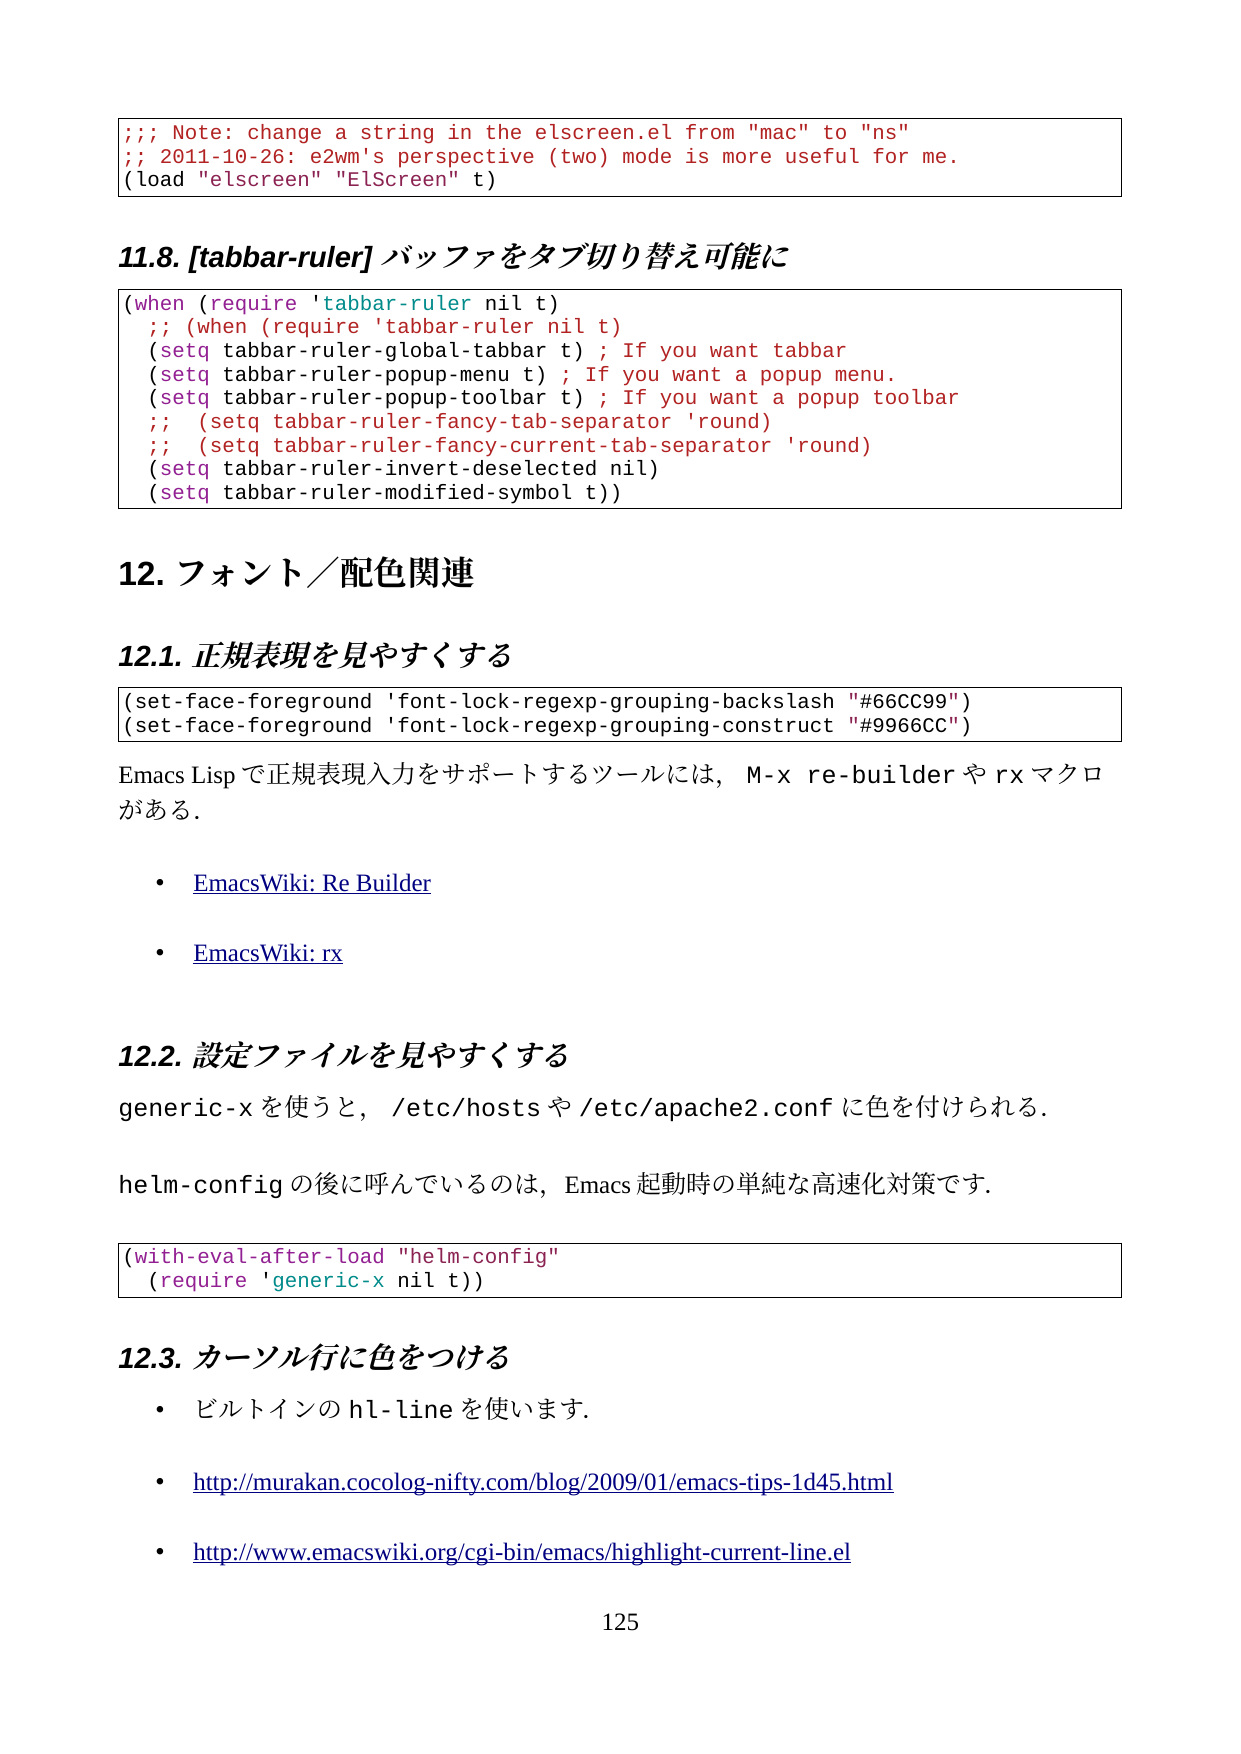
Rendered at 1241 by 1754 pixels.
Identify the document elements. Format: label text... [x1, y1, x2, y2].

text (setq tabbar-ruler-popup-menu t) ; If you want a popup menu. [119, 360, 1121, 383]
list EmacsWiki: Re Builder [156, 868, 1122, 926]
text ;;; Note: change a string in the elscreen.el from "mac" to "ns" [119, 119, 1121, 142]
subtitle フォント／配色関連 [118, 547, 1122, 595]
list http://murakan.cocolog-nifty.com/blog/2009/01/emacs-tips-1d45.html [156, 1467, 1122, 1524]
text (load "elscreen" "ElScreen" t) [119, 165, 1121, 196]
list ビルトインの hl-line を使います． [156, 1389, 1122, 1454]
text ;; (setq tabbar-ruler-fancy-tab-separator 'round) [119, 407, 1121, 431]
text (setq tabbar-ruler-modified-symbol t)) [119, 478, 1121, 508]
subtitle カーソル行に色をつける [118, 1335, 1122, 1377]
list EmacsWiki: rx [156, 938, 1122, 996]
subtitle [tabbar-ruler] バッファをタブ切り替え可能に [118, 234, 1122, 276]
text (setq tabbar-ruler-global-tabbar t) ; If you want tabbar [119, 336, 1121, 360]
text generic-x を使うと， /etc/hosts や /etc/apache2.conf に色を付けられる． [118, 1087, 1122, 1152]
text (with-eval-after-load "helm-config" [119, 1244, 1121, 1266]
text (set-face-foreground 'font-lock-regexp-grouping-backslash "#66CC99") [119, 688, 1121, 711]
text ;; (setq tabbar-ruler-fancy-current-tab-separator 'round) [119, 431, 1121, 454]
text (setq tabbar-ruler-invert-deselected nil) [119, 454, 1121, 478]
text (require 'generic-x nil t)) [119, 1266, 1121, 1297]
list http://www.emacswiki.org/cgi-bin/emacs/highlight-current-line.el [156, 1537, 1122, 1566]
text (set-face-foreground 'font-lock-regexp-grouping-construct "#9966CC") [119, 711, 1121, 741]
text (when (require 'tabbar-ruler nil t) [119, 290, 1121, 312]
text ;; 2011-10-26: e2wm's perspective (two) mode is more useful for me. [119, 142, 1121, 165]
text Emacs Lisp で正規表現入力をサポートするツールには， M-x re-builder や rx マクロがある． [118, 754, 1122, 856]
subtitle 設定ファイルを見やすくする [118, 1033, 1122, 1075]
text helm-config の後に呼んでいるのは，Emacs起動時の単純な高速化対策です． [118, 1165, 1122, 1230]
subtitle 正規表現を見やすくする [118, 633, 1122, 674]
text (setq tabbar-ruler-popup-toolbar t) ; If you want a popup toolbar [119, 383, 1121, 407]
text ;; (when (require 'tabbar-ruler nil t) [119, 312, 1121, 336]
